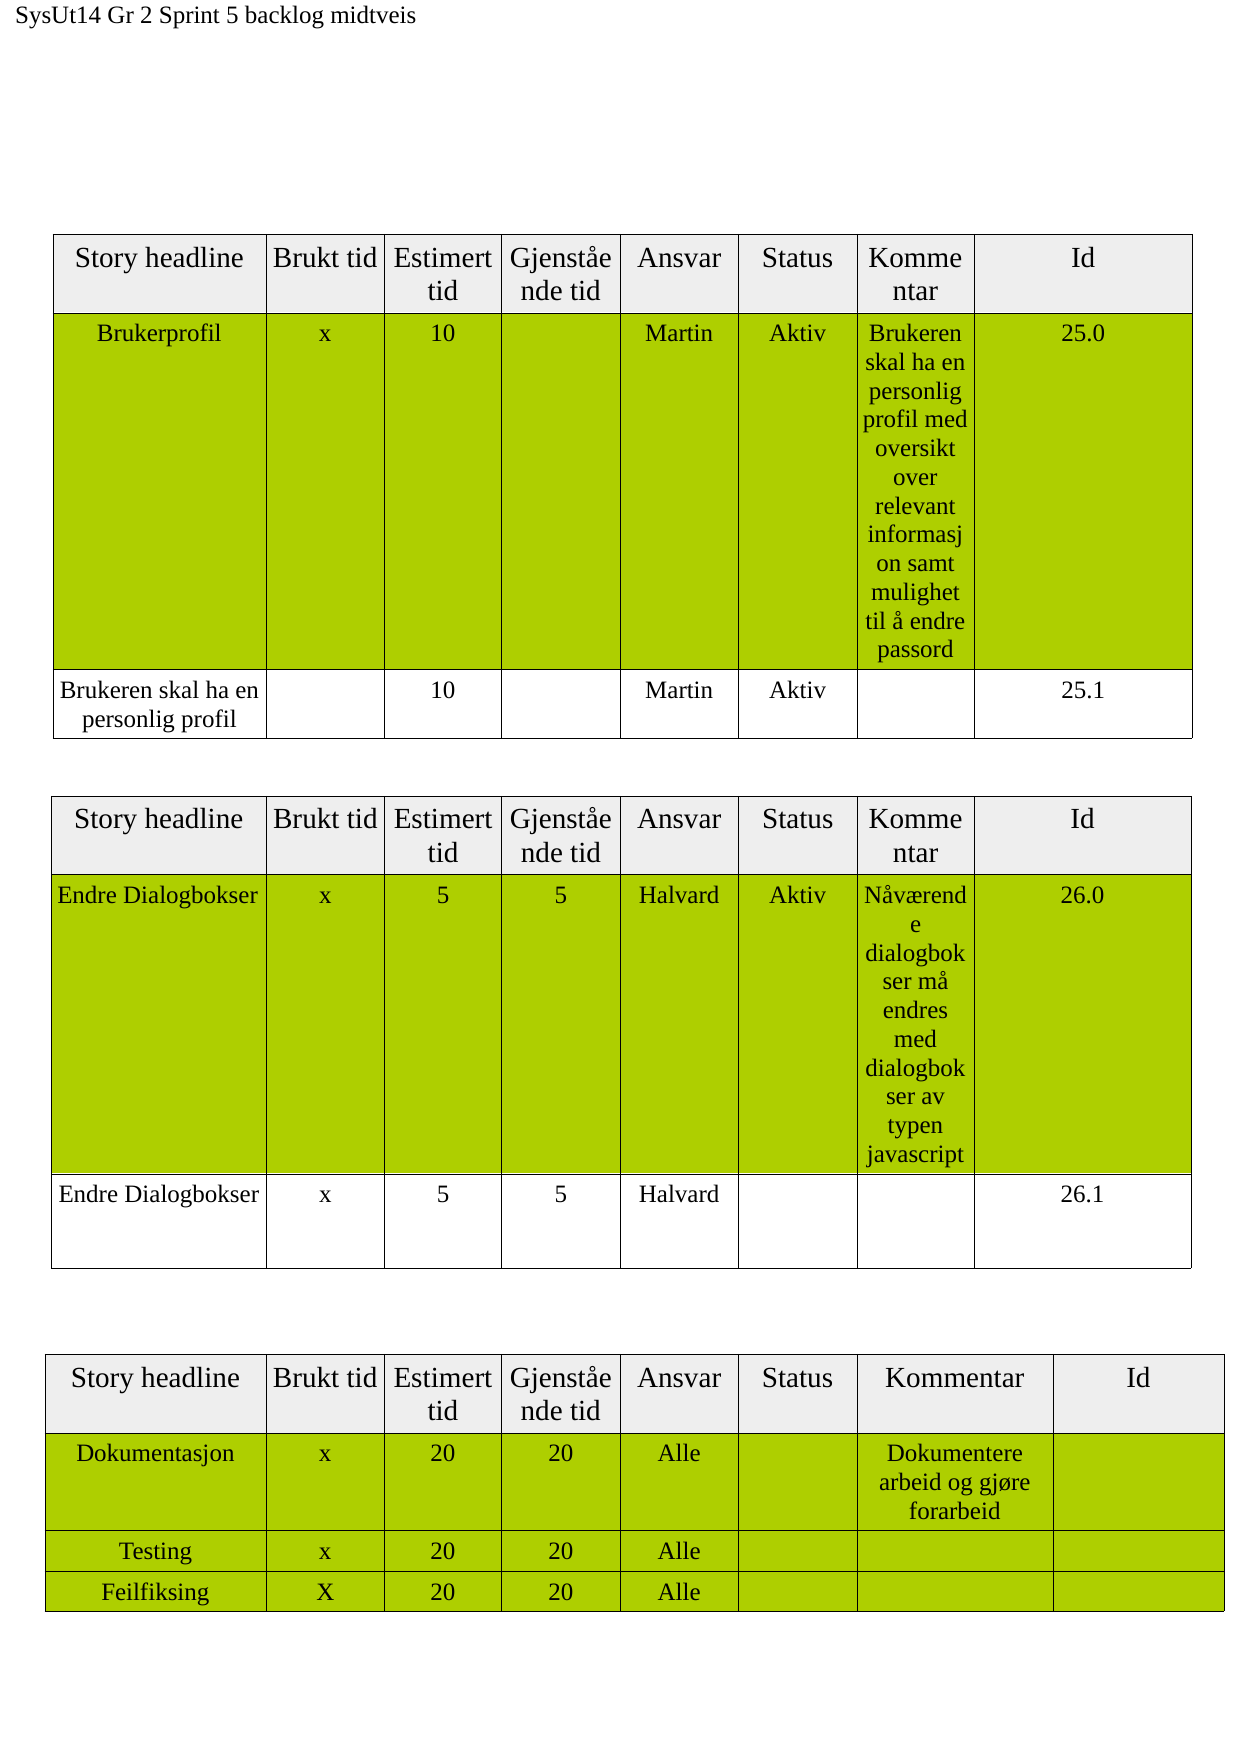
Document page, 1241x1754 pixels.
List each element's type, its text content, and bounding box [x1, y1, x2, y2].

table_cell 20 [502, 1531, 620, 1571]
table_cell [1054, 1531, 1224, 1571]
table_header Estimert tid [385, 797, 501, 874]
table_cell Dokumentasjon [46, 1434, 266, 1530]
table_cell Halvard [621, 1175, 738, 1268]
table_cell [739, 1175, 857, 1268]
table_cell Alle [621, 1434, 738, 1530]
table_cell Aktiv [739, 670, 857, 738]
table_cell Nåværende dialogbokser må endres med dialogbokser av typen javascript [858, 875, 974, 1173]
table_cell [858, 1572, 1053, 1611]
table_header Status [739, 235, 857, 312]
table_header Story headline [52, 797, 266, 874]
table_cell 20 [502, 1434, 620, 1530]
table_cell 26.0 [975, 875, 1191, 1173]
table_cell Brukerprofil [54, 314, 266, 669]
table_cell Martin [621, 314, 738, 669]
table_cell 10 [385, 314, 501, 669]
table_cell [858, 1531, 1053, 1571]
table_cell Alle [621, 1572, 738, 1611]
table_cell [1054, 1434, 1224, 1530]
table_header Gjenstående tid [502, 1355, 620, 1433]
table_cell Testing [46, 1531, 266, 1571]
table_cell x [267, 1175, 384, 1268]
table_cell X [267, 1572, 384, 1611]
table_cell Martin [621, 670, 738, 738]
table_cell 5 [385, 875, 501, 1173]
table_cell Halvard [621, 875, 738, 1173]
table_cell x [267, 1531, 384, 1571]
table_header Story headline [46, 1355, 266, 1433]
table_cell Endre Dialogbokser [52, 875, 266, 1173]
table_header Id [1054, 1355, 1224, 1433]
table_cell Endre Dialogbokser [52, 1175, 266, 1268]
table_header Ansvar [621, 1355, 738, 1433]
table_header Ansvar [621, 235, 738, 312]
table_cell x [267, 1434, 384, 1530]
table_header Brukt tid [267, 235, 384, 312]
table_cell 20 [385, 1572, 501, 1611]
table_cell 25.0 [975, 314, 1192, 669]
table_cell [858, 670, 974, 738]
table_cell Aktiv [739, 875, 857, 1173]
table_cell 10 [385, 670, 501, 738]
table_cell [502, 670, 620, 738]
table_cell Alle [621, 1531, 738, 1571]
table_header Status [739, 797, 857, 874]
table_cell [1054, 1572, 1224, 1611]
table_cell 20 [502, 1572, 620, 1611]
table_cell Dokumentere arbeid og gjøre forarbeid [858, 1434, 1053, 1530]
table_header Id [975, 235, 1192, 312]
table_cell 20 [385, 1531, 501, 1571]
table_header Brukt tid [267, 1355, 384, 1433]
table_header Kommentar [858, 1355, 1053, 1433]
table_cell [739, 1572, 857, 1611]
table_cell 20 [385, 1434, 501, 1530]
table_header Gjenstående tid [502, 797, 620, 874]
table_cell Aktiv [739, 314, 857, 669]
table_cell Brukeren skal ha en personlig profil med oversikt over relevant informasjon samt mulighet til å endre passord [858, 314, 974, 669]
table_header Id [975, 797, 1191, 874]
table_cell x [267, 314, 384, 669]
table_header Story headline [54, 235, 266, 312]
table_header Estimert tid [385, 235, 501, 312]
table_cell [267, 670, 384, 738]
table_header Status [739, 1355, 857, 1433]
table_cell 5 [385, 1175, 501, 1268]
table_header Estimert tid [385, 1355, 501, 1433]
table_cell [739, 1531, 857, 1571]
table_cell x [267, 875, 384, 1173]
table_cell Brukeren skal ha en personlig profil [54, 670, 266, 738]
table_cell 5 [502, 1175, 620, 1268]
table_header Gjenstående tid [502, 235, 620, 312]
table_cell [739, 1434, 857, 1530]
table_cell 26.1 [975, 1175, 1191, 1268]
table_cell [502, 314, 620, 669]
table_header Kommentar [858, 797, 974, 874]
table_header Ansvar [621, 797, 738, 874]
table_cell 25.1 [975, 670, 1192, 738]
table_header Kommentar [858, 235, 974, 312]
table_cell Feilfiksing [46, 1572, 266, 1611]
table_cell [858, 1175, 974, 1268]
table_header Brukt tid [267, 797, 384, 874]
table_cell 5 [502, 875, 620, 1173]
